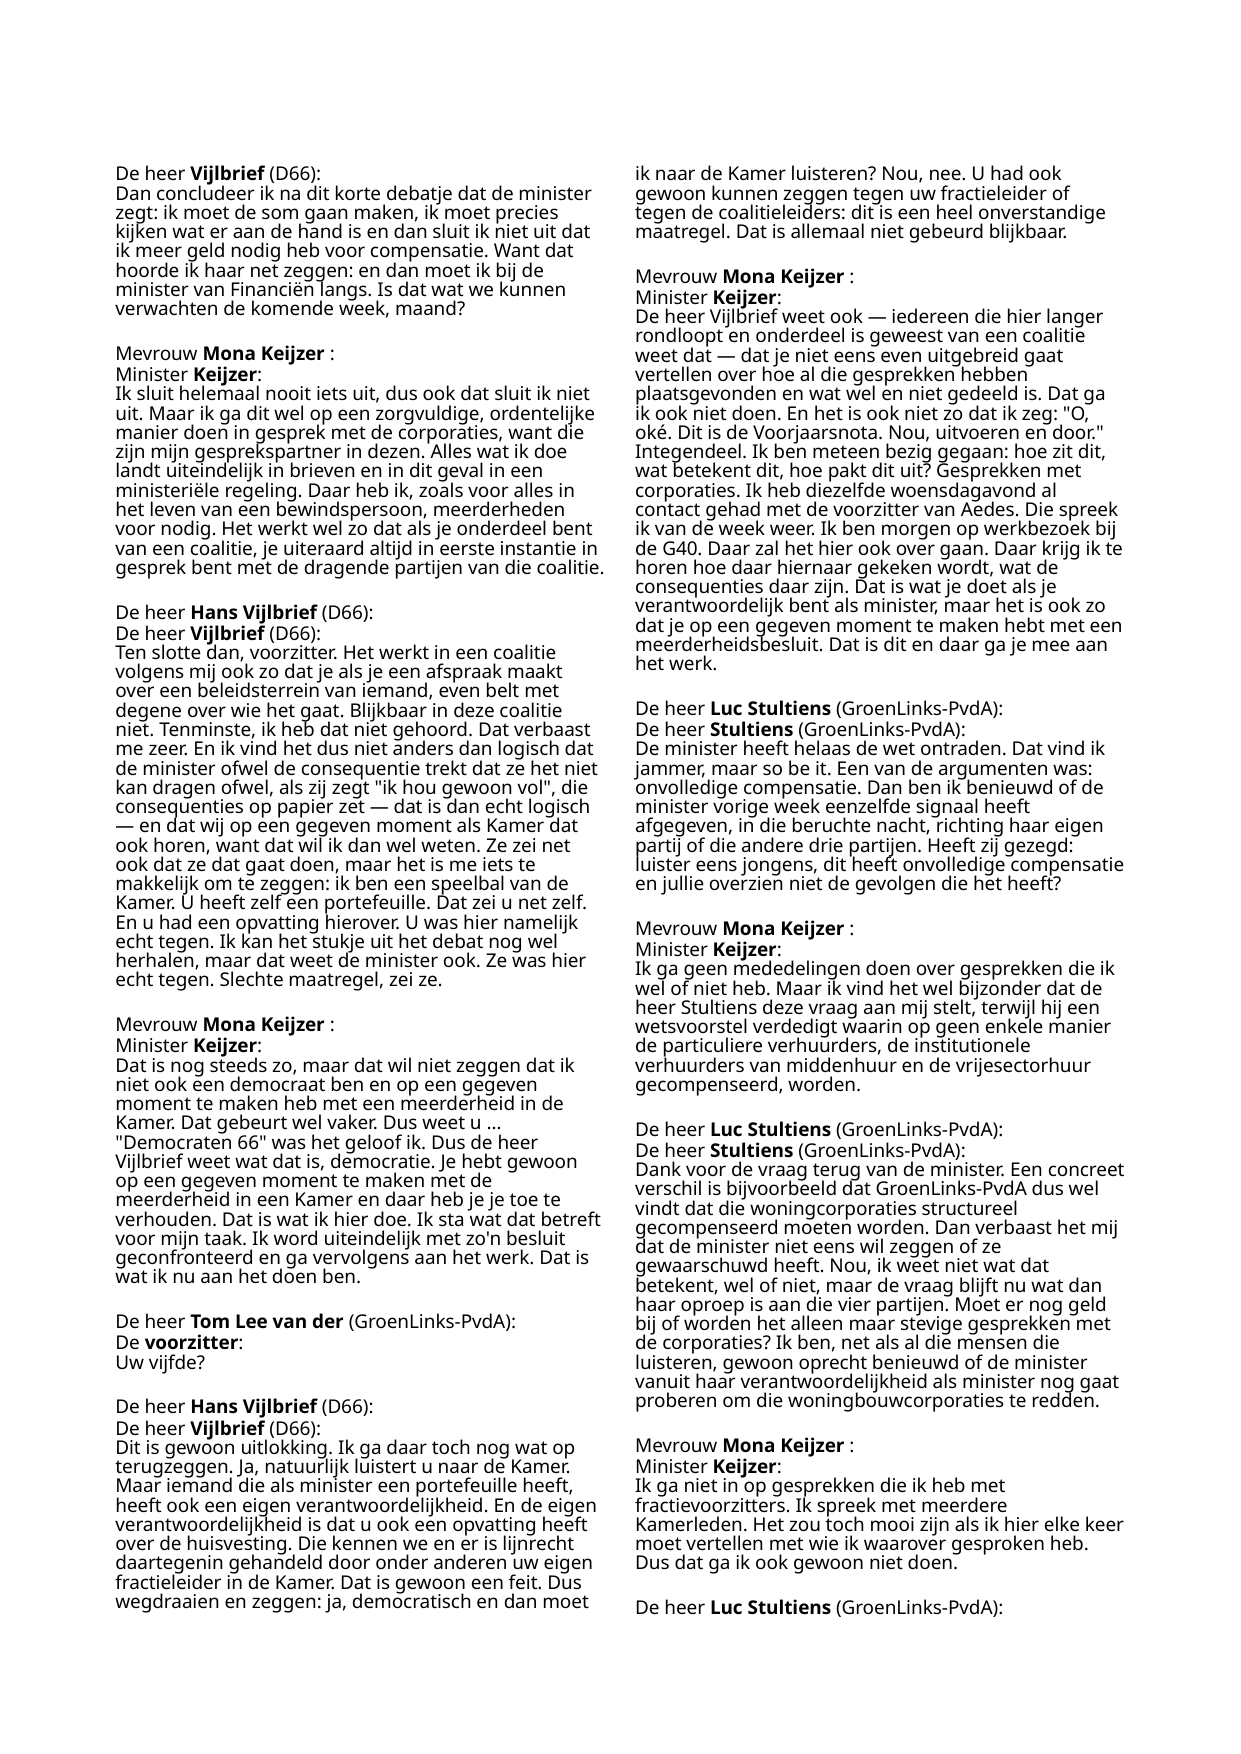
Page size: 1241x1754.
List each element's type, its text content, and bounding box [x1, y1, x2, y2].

text Ten slotte dan, voorzitter. Het werkt in een coalitie volgens mij ook zo dat je als je een afspraak maakt over een beleidsterrein van iemand, even belt met degene over wie het gaat. Blijkbaar in deze coalitie niet. Tenminste, ik heb dat niet gehoord. Dat verbaast me zeer. En ik vind het dus niet anders dan logisch dat de minister ofwel de consequentie trekt dat ze het niet kan dragen ofwel, als zij zegt "ik hou gewoon vol", die consequenties op papier zet — dat is dan echt logisch — en dat wij op een gegeven moment als Kamer dat ook horen, want dat wil ik dan wel weten. Ze zei net ook dat ze dat gaat doen, maar het is me iets te makkelijk om te zeggen: ik ben een speelbal van de Kamer. U heeft zelf een portefeuille. Dat zei u net zelf. En u had een opvatting hierover. U was hier namelijk echt tegen. Ik kan het stukje uit het debat nog wel herhalen, maar dat weet de minister ook. Ze was hier echt tegen. Slechte maatregel, zei ze. [115, 644, 605, 991]
text De heer Vijlbrief (D66): [115, 165, 605, 184]
text De heer Vijlbrief (D66): [115, 624, 605, 644]
text Minister Keijzer: [115, 366, 605, 385]
text Dank voor de vraag terug van de minister. Een concreet verschil is bijvoorbeeld dat GroenLinks-PvdA dus wel vindt dat die woningcorporaties structureel gecompenseerd moeten worden. Dan verbaast het mij dat de minister niet eens wil zeggen of ze gewaarschuwd heeft. Nou, ik weet niet wat dat betekent, wel of niet, maar de vraag blijft nu wat dan haar oproep is aan die vier partijen. Moet er nog geld bij of worden het alleen maar stevige gesprekken met de corporaties? Ik ben, net als al die mensen die luisteren, gewoon oprecht benieuwd of de minister vanuit haar verantwoordelijkheid als minister nog gaat proberen om die woningbouwcorporaties te redden. [635, 1161, 1125, 1411]
text Minister Keijzer: [635, 941, 1125, 960]
text ik naar de Kamer luisteren? Nou, nee. U had ook gewoon kunnen zeggen tegen uw fractieleider of tegen de coalitieleiders: dit is een heel onverstandige maatregel. Dat is allemaal niet gebeurd blijkbaar. [635, 165, 1125, 242]
text Ik ga niet in op gesprekken die ik heb met fractievoorzitters. Ik spreek met meerdere Kamerleden. Het zou toch mooi zijn als ik hier elke keer moet vertellen met wie ik waarover gesproken heb. Dus dat ga ik ook gewoon niet doen. [635, 1477, 1125, 1574]
text Mevrouw Mona Keijzer : [635, 263, 1125, 289]
text De heer Luc Stultiens (GroenLinks-PvdA): [635, 1594, 1125, 1620]
text Minister Keijzer: [635, 289, 1125, 308]
text De heer Vijlbrief (D66): [115, 1419, 605, 1439]
text De voorzitter: [115, 1334, 605, 1354]
text De heer Vijlbrief weet ook — iedereen die hier langer rondloopt en onderdeel is geweest van een coalitie weet dat — dat je niet eens even uitgebreid gaat vertellen over hoe al die gesprekken hebben plaatsgevonden en wat wel en niet gedeeld is. Dat ga ik ook niet doen. En het is ook niet zo dat ik zeg: "O, oké. Dit is de Voorjaarsnota. Nou, uitvoeren en door." Integendeel. Ik ben meteen bezig gegaan: hoe zit dit, wat betekent dit, hoe pakt dit uit? Gesprekken met corporaties. Ik heb diezelfde woensdagavond al contact gehad met de voorzitter van Aedes. Die spreek ik van de week weer. Ik ben morgen op werkbezoek bij de G40. Daar zal het hier ook over gaan. Daar krijg ik te horen hoe daar hiernaar gekeken wordt, wat de consequenties daar zijn. Dat is wat je doet als je verantwoordelijk bent als minister, maar het is ook zo dat je op een gegeven moment te maken hebt met een meerderheidsbesluit. Dat is dit en daar ga je mee aan het werk. [635, 308, 1125, 674]
text Dat is nog steeds zo, maar dat wil niet zeggen dat ik niet ook een democraat ben en op een gegeven moment te maken heb met een meerderheid in de Kamer. Dat gebeurt wel vaker. Dus weet u … "Democraten 66" was het geloof ik. Dus de heer Vijlbrief weet wat dat is, democratie. Je hebt gewoon op een gegeven moment te maken met de meerderheid in een Kamer en daar heb je je toe te verhouden. Dat is wat ik hier doe. Ik sta wat dat betreft voor mijn taak. Ik word uiteindelijk met zo'n besluit geconfronteerd en ga vervolgens aan het werk. Dat is wat ik nu aan het doen ben. [115, 1057, 605, 1288]
text De heer Stultiens (GroenLinks-PvdA): [635, 1142, 1125, 1161]
text Mevrouw Mona Keijzer : [115, 1012, 605, 1037]
text Ik ga geen mededelingen doen over gesprekken die ik wel of niet heb. Maar ik vind het wel bijzonder dat de heer Stultiens deze vraag aan mij stelt, terwijl hij een wetsvoorstel verdedigt waarin op geen enkele manier de particuliere verhuurders, de institutionele verhuurders van middenhuur en de vrijesectorhuur gecompenseerd, worden. [635, 960, 1125, 1095]
text Minister Keijzer: [115, 1037, 605, 1057]
text Uw vijfde? [115, 1354, 605, 1373]
text De heer Luc Stultiens (GroenLinks-PvdA): [635, 1116, 1125, 1142]
text De heer Luc Stultiens (GroenLinks-PvdA): [635, 695, 1125, 721]
text De heer Stultiens (GroenLinks-PvdA): [635, 721, 1125, 740]
text De minister heeft helaas de wet ontraden. Dat vind ik jammer, maar so be it. Een van de argumenten was: onvolledige compensatie. Dan ben ik benieuwd of de minister vorige week eenzelfde signaal heeft afgegeven, in die beruchte nacht, richting haar eigen partij of die andere drie partijen. Heeft zij gezegd: luister eens jongens, dit heeft onvolledige compensatie en jullie overzien niet de gevolgen die het heeft? [635, 740, 1125, 894]
text Ik sluit helemaal nooit iets uit, dus ook dat sluit ik niet uit. Maar ik ga dit wel op een zorgvuldige, ordentelijke manier doen in gesprek met de corporaties, want die zijn mijn gesprekspartner in dezen. Alles wat ik doe landt uiteindelijk in brieven en in dit geval in een ministeriële regeling. Daar heb ik, zoals voor alles in het leven van een bewindspersoon, meerderheden voor nodig. Het werkt wel zo dat als je onderdeel bent van een coalitie, je uiteraard altijd in eerste instantie in gesprek bent met de dragende partijen van die coalitie. [115, 385, 605, 578]
text De heer Hans Vijlbrief (D66): [115, 1394, 605, 1419]
text De heer Tom Lee van der (GroenLinks-PvdA): [115, 1309, 605, 1334]
text Mevrouw Mona Keijzer : [635, 1432, 1125, 1458]
text Minister Keijzer: [635, 1458, 1125, 1477]
text Dan concludeer ik na dit korte debatje dat de minister zegt: ik moet de som gaan maken, ik moet precies kijken wat er aan de hand is en dan sluit ik niet uit dat ik meer geld nodig heb voor compensatie. Want dat hoorde ik haar net zeggen: en dan moet ik bij de minister van Financiën langs. Is dat wat we kunnen verwachten de komende week, maand? [115, 184, 605, 319]
text De heer Hans Vijlbrief (D66): [115, 599, 605, 624]
text Mevrouw Mona Keijzer : [115, 340, 605, 366]
text Dit is gewoon uitlokking. Ik ga daar toch nog wat op terugzeggen. Ja, natuurlijk luistert u naar de Kamer. Maar iemand die als minister een portefeuille heeft, heeft ook een eigen verantwoordelijkheid. En de eigen verantwoordelijkheid is dat u ook een opvatting heeft over de huisvesting. Die kennen we en er is lijnrecht daartegenin gehandeld door onder anderen uw eigen fractieleider in de Kamer. Dat is gewoon een feit. Dus wegdraaien en zeggen: ja, democratisch en dan moet [115, 1439, 605, 1612]
text Mevrouw Mona Keijzer : [635, 915, 1125, 941]
